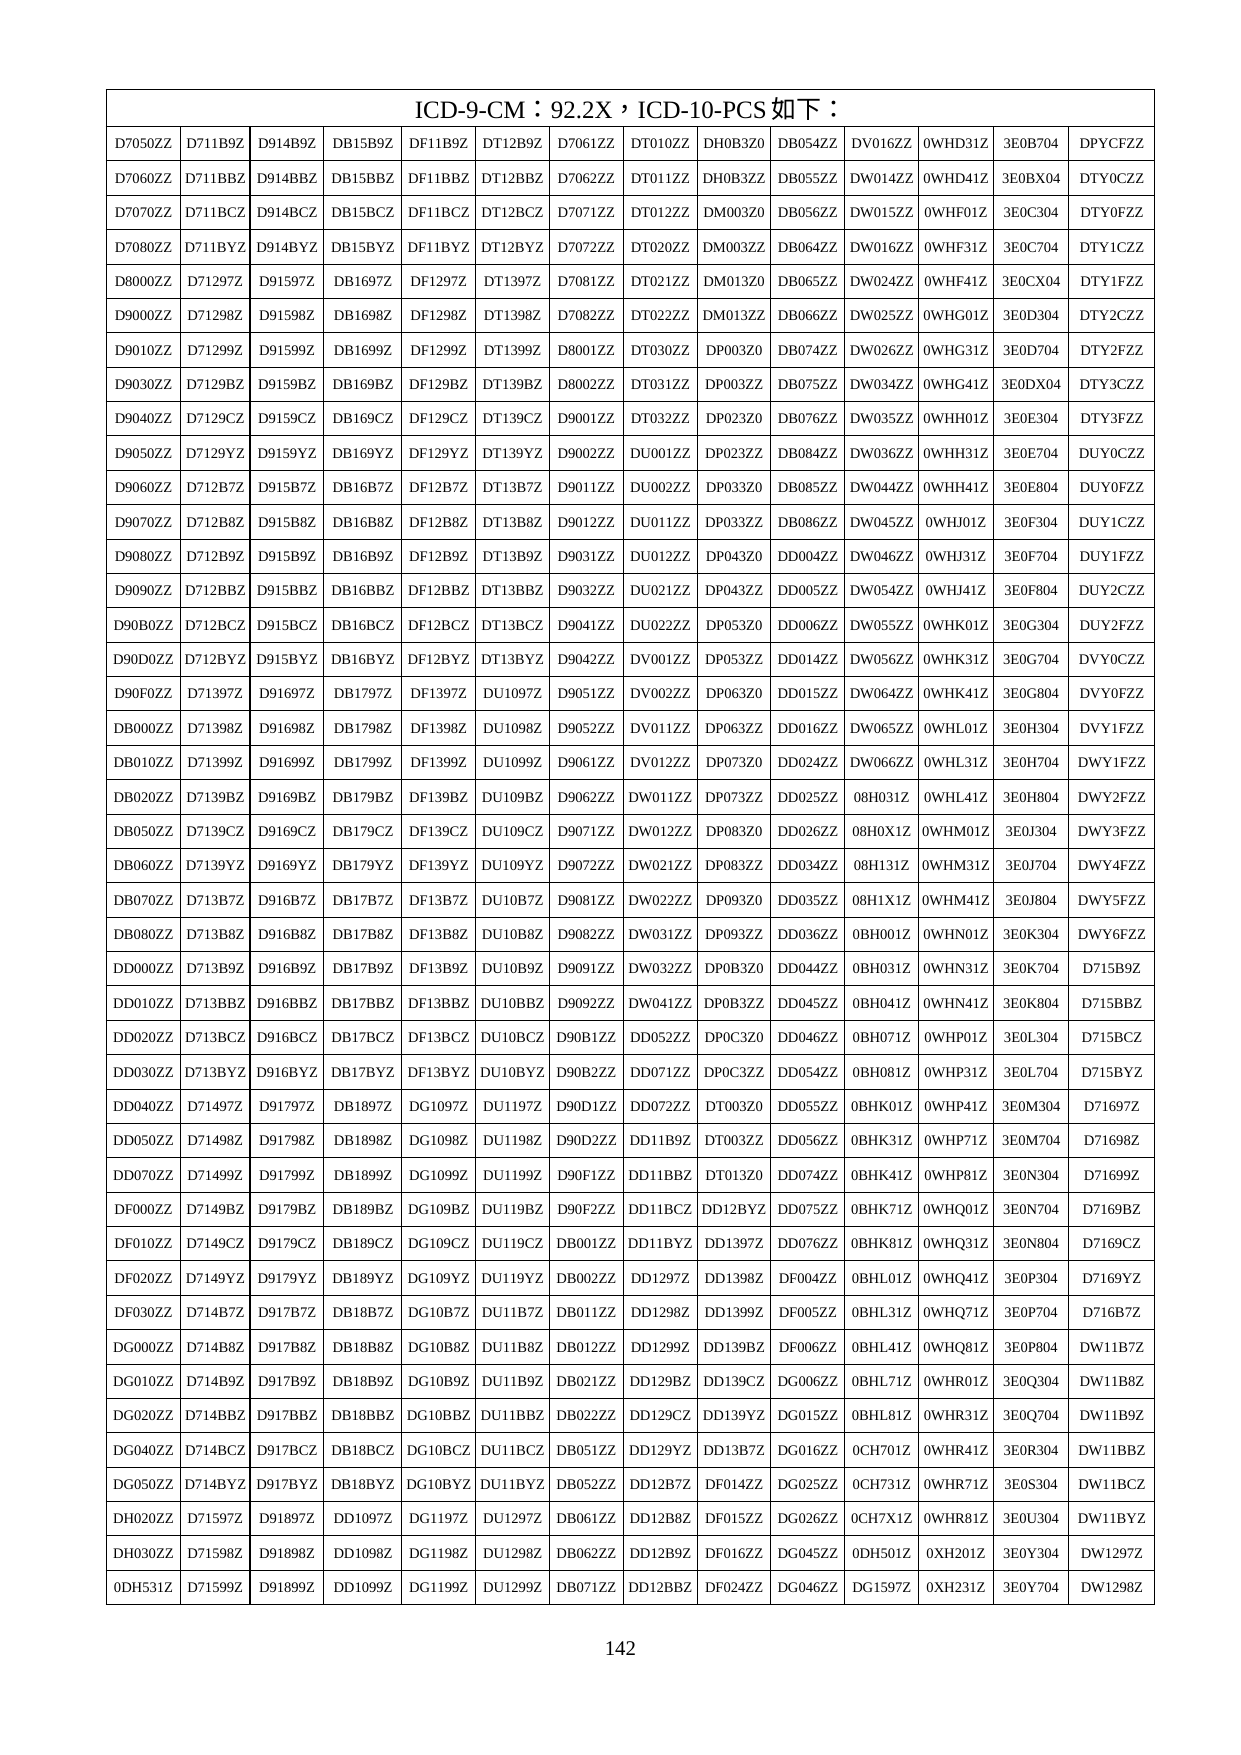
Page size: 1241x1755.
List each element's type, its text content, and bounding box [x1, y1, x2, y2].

table_cell 0WHQ71Z [919, 1296, 993, 1329]
table_cell 3E0BX04 [994, 161, 1068, 195]
table_cell DH0B3Z0 [698, 127, 770, 160]
table_cell DW021ZZ [624, 849, 697, 882]
table_cell DB054ZZ [771, 127, 844, 160]
table_cell D714B7Z [181, 1296, 249, 1329]
table_cell DD11BBZ [624, 1158, 697, 1192]
table_cell D8000ZZ [107, 265, 180, 298]
table_cell DT139CZ [476, 402, 549, 435]
table_cell DT022ZZ [624, 299, 697, 332]
table_cell DF13B7Z [402, 883, 475, 917]
table_cell DU109BZ [476, 780, 549, 813]
table_cell DW026ZZ [845, 333, 918, 367]
table_cell DT031ZZ [624, 368, 697, 401]
table_cell DD020ZZ [107, 1021, 180, 1054]
table_cell DD014ZZ [771, 643, 844, 676]
table_cell DB020ZZ [107, 780, 180, 813]
table_cell 0WHP71Z [919, 1124, 993, 1157]
table_cell D71499Z [181, 1158, 249, 1192]
table_cell D7082ZZ [550, 299, 623, 332]
table_cell DT13BBZ [476, 574, 549, 607]
table_cell DU109YZ [476, 849, 549, 882]
table_cell 3E0E704 [994, 436, 1068, 470]
table_cell DU11B8Z [476, 1330, 549, 1363]
table_cell D9072ZZ [550, 849, 623, 882]
table_cell DU11BCZ [476, 1433, 549, 1467]
table_cell 3E0U304 [994, 1502, 1068, 1535]
table_cell DUY1FZZ [1069, 540, 1154, 573]
table_cell DF12B7Z [402, 471, 475, 504]
table_cell D7081ZZ [550, 265, 623, 298]
table_cell DD045ZZ [771, 986, 844, 1020]
table_cell DU022ZZ [624, 608, 697, 642]
table_cell DW11B8Z [1069, 1365, 1154, 1398]
table_cell 08H131Z [845, 849, 918, 882]
table_cell DU10BCZ [476, 1021, 549, 1054]
table_cell DT12BCZ [476, 196, 549, 229]
table_cell D7129CZ [181, 402, 249, 435]
table_cell DU002ZZ [624, 471, 697, 504]
table_cell DU1297Z [476, 1502, 549, 1535]
table_cell DT139BZ [476, 368, 549, 401]
table_cell DF139CZ [402, 815, 475, 848]
table_cell DW016ZZ [845, 230, 918, 263]
table_cell DU10B9Z [476, 952, 549, 985]
table_cell DF12B8Z [402, 505, 475, 538]
table_cell DG109YZ [402, 1261, 475, 1295]
table_cell 3E0L304 [994, 1021, 1068, 1054]
table_cell DVY0CZZ [1069, 643, 1154, 676]
table_cell D712B8Z [181, 505, 249, 538]
table_cell 0WHH31Z [919, 436, 993, 470]
table_cell DW11B9Z [1069, 1399, 1154, 1432]
table_cell D9030ZZ [107, 368, 180, 401]
table_cell DT13B7Z [476, 471, 549, 504]
table_cell DW055ZZ [845, 608, 918, 642]
table_cell DU119YZ [476, 1261, 549, 1295]
table_cell DD052ZZ [624, 1021, 697, 1054]
table_cell DW024ZZ [845, 265, 918, 298]
table_cell DF139YZ [402, 849, 475, 882]
table_cell D714BCZ [181, 1433, 249, 1467]
table_cell D713B7Z [181, 883, 249, 917]
table_cell D71297Z [181, 265, 249, 298]
table_cell DT12BBZ [476, 161, 549, 195]
table_cell 0WHQ41Z [919, 1261, 993, 1295]
table_cell DT011ZZ [624, 161, 697, 195]
table_cell DD139YZ [698, 1399, 770, 1432]
table_cell DF024ZZ [698, 1571, 770, 1604]
table_cell D7072ZZ [550, 230, 623, 263]
table_cell DU109CZ [476, 815, 549, 848]
table_cell DU1197Z [476, 1090, 549, 1123]
table_cell D7050ZZ [107, 127, 180, 160]
table_cell DP093ZZ [698, 918, 770, 951]
table_cell DF13B8Z [402, 918, 475, 951]
table_cell DW11BBZ [1069, 1433, 1154, 1467]
table_cell D914BCZ [251, 196, 323, 229]
table_cell D9081ZZ [550, 883, 623, 917]
table_cell DB15BBZ [324, 161, 401, 195]
table_cell DD046ZZ [771, 1021, 844, 1054]
table_cell 3E0G704 [994, 643, 1068, 676]
table_cell D9042ZZ [550, 643, 623, 676]
table_cell DUY2FZZ [1069, 608, 1154, 642]
table_cell D916B8Z [251, 918, 323, 951]
table_cell D914BYZ [251, 230, 323, 263]
table_cell 0WHP31Z [919, 1055, 993, 1088]
table_cell 3E0N704 [994, 1193, 1068, 1226]
table_cell 0BHK71Z [845, 1193, 918, 1226]
table_cell DW11B7Z [1069, 1330, 1154, 1363]
table_cell DB076ZZ [771, 402, 844, 435]
table_cell DF11B9Z [402, 127, 475, 160]
table_cell D917B9Z [251, 1365, 323, 1398]
table_cell D916BCZ [251, 1021, 323, 1054]
table_cell DG010ZZ [107, 1365, 180, 1398]
table_cell 3E0B704 [994, 127, 1068, 160]
table_cell DH020ZZ [107, 1502, 180, 1535]
table_cell DW1297Z [1069, 1536, 1154, 1570]
table_cell D916B7Z [251, 883, 323, 917]
table_cell DB075ZZ [771, 368, 844, 401]
table_cell DW011ZZ [624, 780, 697, 813]
table_cell DG10BBZ [402, 1399, 475, 1432]
table_cell 3E0K804 [994, 986, 1068, 1020]
table_cell DWY2FZZ [1069, 780, 1154, 813]
table_cell DW014ZZ [845, 161, 918, 195]
table_cell DD12B9Z [624, 1536, 697, 1570]
table_cell DT021ZZ [624, 265, 697, 298]
table_cell DD1297Z [624, 1261, 697, 1295]
table_cell D91698Z [251, 711, 323, 745]
table_cell 0WHJ31Z [919, 540, 993, 573]
table_cell 0BH031Z [845, 952, 918, 985]
table_cell DB071ZZ [550, 1571, 623, 1604]
table_cell 3E0P304 [994, 1261, 1068, 1295]
table_cell DG10B7Z [402, 1296, 475, 1329]
table_cell DF1397Z [402, 677, 475, 710]
table_cell DM013Z0 [698, 265, 770, 298]
table_cell 0WHJ01Z [919, 505, 993, 538]
table_cell DD005ZZ [771, 574, 844, 607]
table_cell DG109CZ [402, 1227, 475, 1260]
table_cell DU10B7Z [476, 883, 549, 917]
table_cell DUY0FZZ [1069, 471, 1154, 504]
table_cell DB189BZ [324, 1193, 401, 1226]
table_cell 3E0H704 [994, 746, 1068, 779]
table_cell DF12BCZ [402, 608, 475, 642]
table_cell 3E0E304 [994, 402, 1068, 435]
table_cell DB055ZZ [771, 161, 844, 195]
table_cell 0WHL31Z [919, 746, 993, 779]
table_cell DW044ZZ [845, 471, 918, 504]
table_cell D9040ZZ [107, 402, 180, 435]
table_cell DB080ZZ [107, 918, 180, 951]
table_cell D9052ZZ [550, 711, 623, 745]
table_cell 3E0F804 [994, 574, 1068, 607]
table_cell D7080ZZ [107, 230, 180, 263]
table_cell DUY1CZZ [1069, 505, 1154, 538]
table_cell DD044ZZ [771, 952, 844, 985]
table_cell DB17B9Z [324, 952, 401, 985]
table_cell D9179BZ [251, 1193, 323, 1226]
table_cell 3E0J704 [994, 849, 1068, 882]
table_cell DU001ZZ [624, 436, 697, 470]
table_cell DVY1FZZ [1069, 711, 1154, 745]
table_cell DF005ZZ [771, 1296, 844, 1329]
table_cell 0WHN01Z [919, 918, 993, 951]
table_cell DW056ZZ [845, 643, 918, 676]
table_cell DF13BYZ [402, 1055, 475, 1088]
table_cell D9179YZ [251, 1261, 323, 1295]
table_cell D7149YZ [181, 1261, 249, 1295]
table_cell D9159YZ [251, 436, 323, 470]
table_cell DP023ZZ [698, 436, 770, 470]
table_cell 3E0P804 [994, 1330, 1068, 1363]
table_cell DW054ZZ [845, 574, 918, 607]
table_cell DT032ZZ [624, 402, 697, 435]
table_cell D713BYZ [181, 1055, 249, 1088]
table_cell D91897Z [251, 1502, 323, 1535]
table_cell DB17B8Z [324, 918, 401, 951]
table_cell 3E0S304 [994, 1468, 1068, 1501]
table_cell DG1197Z [402, 1502, 475, 1535]
table_cell DP053ZZ [698, 643, 770, 676]
table_cell DB1698Z [324, 299, 401, 332]
table_cell 0CH731Z [845, 1468, 918, 1501]
table_cell D91799Z [251, 1158, 323, 1192]
table_cell DD016ZZ [771, 711, 844, 745]
table_cell DU012ZZ [624, 540, 697, 573]
table_cell DG10BYZ [402, 1468, 475, 1501]
table_cell DD129YZ [624, 1433, 697, 1467]
table_cell DB002ZZ [550, 1261, 623, 1295]
table_cell DH0B3ZZ [698, 161, 770, 195]
table_cell DW015ZZ [845, 196, 918, 229]
table_cell D9041ZZ [550, 608, 623, 642]
table_cell DD1299Z [624, 1330, 697, 1363]
table_cell DU119BZ [476, 1193, 549, 1226]
table_cell D71598Z [181, 1536, 249, 1570]
table_cell DP0B3ZZ [698, 986, 770, 1020]
table_cell DB18BYZ [324, 1468, 401, 1501]
table_cell DD000ZZ [107, 952, 180, 985]
table_cell DW045ZZ [845, 505, 918, 538]
table_cell DB17B7Z [324, 883, 401, 917]
table_cell DB066ZZ [771, 299, 844, 332]
table_cell 0WHK01Z [919, 608, 993, 642]
table_cell DB060ZZ [107, 849, 180, 882]
table_cell DU1097Z [476, 677, 549, 710]
table_cell DD070ZZ [107, 1158, 180, 1192]
table_cell DD12B8Z [624, 1502, 697, 1535]
table_cell DUY2CZZ [1069, 574, 1154, 607]
table_cell 0WHP81Z [919, 1158, 993, 1192]
table_cell DP073ZZ [698, 780, 770, 813]
table_cell DUY0CZZ [1069, 436, 1154, 470]
table_cell DU11B9Z [476, 1365, 549, 1398]
table_cell D9169CZ [251, 815, 323, 848]
table_cell DD1098Z [324, 1536, 401, 1570]
table_cell DU1199Z [476, 1158, 549, 1192]
table_cell DT13B8Z [476, 505, 549, 538]
table_cell 3E0M704 [994, 1124, 1068, 1157]
table_cell DU119CZ [476, 1227, 549, 1260]
table_cell DB061ZZ [550, 1502, 623, 1535]
table_cell DT1398Z [476, 299, 549, 332]
table_cell DB16BBZ [324, 574, 401, 607]
table_cell DB1697Z [324, 265, 401, 298]
table_cell DT010ZZ [624, 127, 697, 160]
table_cell DF129CZ [402, 402, 475, 435]
table_cell 0BH081Z [845, 1055, 918, 1088]
table_cell DW031ZZ [624, 918, 697, 951]
table_cell DD074ZZ [771, 1158, 844, 1192]
table_cell D917B8Z [251, 1330, 323, 1363]
table_cell DD040ZZ [107, 1090, 180, 1123]
table_cell 3E0H304 [994, 711, 1068, 745]
table_cell D915B8Z [251, 505, 323, 538]
table_cell D8001ZZ [550, 333, 623, 367]
table_cell DD13B7Z [698, 1433, 770, 1467]
table_cell DP003Z0 [698, 333, 770, 367]
table_cell DU1298Z [476, 1536, 549, 1570]
table_cell DV002ZZ [624, 677, 697, 710]
table_cell DD055ZZ [771, 1090, 844, 1123]
table_cell 0BHK01Z [845, 1090, 918, 1123]
table_cell 0WHK41Z [919, 677, 993, 710]
table_cell DWY6FZZ [1069, 918, 1154, 951]
table_cell 3E0CX04 [994, 265, 1068, 298]
table_cell DP093Z0 [698, 883, 770, 917]
table_cell D915B9Z [251, 540, 323, 573]
table_cell DD006ZZ [771, 608, 844, 642]
table_cell DB16BCZ [324, 608, 401, 642]
table_cell 3E0F304 [994, 505, 1068, 538]
table_cell DD035ZZ [771, 883, 844, 917]
table_cell DB16B9Z [324, 540, 401, 573]
table_cell DB15BYZ [324, 230, 401, 263]
table_cell DP043Z0 [698, 540, 770, 573]
table_cell DB064ZZ [771, 230, 844, 263]
table_cell DB189YZ [324, 1261, 401, 1295]
table_cell DT12B9Z [476, 127, 549, 160]
table_cell D91898Z [251, 1536, 323, 1570]
table_cell D9159CZ [251, 402, 323, 435]
table_cell D90B2ZZ [550, 1055, 623, 1088]
table_cell DG040ZZ [107, 1433, 180, 1467]
table_cell 0BHK81Z [845, 1227, 918, 1260]
table_cell DU1099Z [476, 746, 549, 779]
table_cell D90F2ZZ [550, 1193, 623, 1226]
table_cell DM003ZZ [698, 230, 770, 263]
table_cell DV016ZZ [845, 127, 918, 160]
table_cell DW012ZZ [624, 815, 697, 848]
table_cell D9031ZZ [550, 540, 623, 573]
table_cell DW022ZZ [624, 883, 697, 917]
table_cell DW065ZZ [845, 711, 918, 745]
table_cell D916BYZ [251, 1055, 323, 1088]
table_cell 3E0Q304 [994, 1365, 1068, 1398]
table_cell D7062ZZ [550, 161, 623, 195]
table_cell 3E0K704 [994, 952, 1068, 985]
table_cell DWY4FZZ [1069, 849, 1154, 882]
table_cell D712B7Z [181, 471, 249, 504]
table_cell DT003Z0 [698, 1090, 770, 1123]
table_cell D715BCZ [1069, 1021, 1154, 1054]
table_cell D715BBZ [1069, 986, 1154, 1020]
table_cell DF016ZZ [698, 1536, 770, 1570]
table_cell DP083Z0 [698, 815, 770, 848]
table_cell DB169YZ [324, 436, 401, 470]
table_cell DG006ZZ [771, 1365, 844, 1398]
table_cell D9091ZZ [550, 952, 623, 985]
table_cell D7169CZ [1069, 1227, 1154, 1260]
table_cell 3E0Q704 [994, 1399, 1068, 1432]
table_cell D7169YZ [1069, 1261, 1154, 1295]
table_cell DT1397Z [476, 265, 549, 298]
table_cell DB15B9Z [324, 127, 401, 160]
table_cell DB179BZ [324, 780, 401, 813]
table_cell 3E0DX04 [994, 368, 1068, 401]
table_cell D9011ZZ [550, 471, 623, 504]
table_cell 3E0J304 [994, 815, 1068, 848]
table_cell 0BHL41Z [845, 1330, 918, 1363]
table_cell 0DH531Z [107, 1571, 180, 1604]
table_cell D915BYZ [251, 643, 323, 676]
table_cell D7169BZ [1069, 1193, 1154, 1226]
table_cell DG045ZZ [771, 1536, 844, 1570]
table_cell DB050ZZ [107, 815, 180, 848]
table_cell 0WHQ01Z [919, 1193, 993, 1226]
table_cell DP023Z0 [698, 402, 770, 435]
table_cell DW066ZZ [845, 746, 918, 779]
table_cell 0WHM41Z [919, 883, 993, 917]
table_cell D7139YZ [181, 849, 249, 882]
table_cell 0WHR01Z [919, 1365, 993, 1398]
table_cell D715BYZ [1069, 1055, 1154, 1088]
table_cell 0BH001Z [845, 918, 918, 951]
table_cell D7149BZ [181, 1193, 249, 1226]
table_cell D7139CZ [181, 815, 249, 848]
table_cell DT012ZZ [624, 196, 697, 229]
table_cell 3E0F704 [994, 540, 1068, 573]
table_cell 0DH501Z [845, 1536, 918, 1570]
table_cell DT030ZZ [624, 333, 697, 367]
table_cell DP0C3ZZ [698, 1055, 770, 1088]
table_cell 3E0L704 [994, 1055, 1068, 1088]
table_cell DP073Z0 [698, 746, 770, 779]
table_cell DT13BCZ [476, 608, 549, 642]
table_cell DD1398Z [698, 1261, 770, 1295]
table_cell DPYCFZZ [1069, 127, 1154, 160]
table_cell D71498Z [181, 1124, 249, 1157]
table_cell DG1098Z [402, 1124, 475, 1157]
table_cell DG1198Z [402, 1536, 475, 1570]
table_cell 08H0X1Z [845, 815, 918, 848]
table_cell DB010ZZ [107, 746, 180, 779]
table_cell DT12BYZ [476, 230, 549, 263]
table_cell DB085ZZ [771, 471, 844, 504]
table_cell DB086ZZ [771, 505, 844, 538]
table_cell 0WHQ31Z [919, 1227, 993, 1260]
table_cell 3E0C704 [994, 230, 1068, 263]
table_cell DU10B8Z [476, 918, 549, 951]
table_cell 3E0N304 [994, 1158, 1068, 1192]
table_cell DF000ZZ [107, 1193, 180, 1226]
table_cell DB1699Z [324, 333, 401, 367]
table_cell 08H1X1Z [845, 883, 918, 917]
table_cell DB084ZZ [771, 436, 844, 470]
table_cell DF11BCZ [402, 196, 475, 229]
table_cell DF11BBZ [402, 161, 475, 195]
table_cell DB18BBZ [324, 1399, 401, 1432]
table_cell DP0B3Z0 [698, 952, 770, 985]
table_cell DD050ZZ [107, 1124, 180, 1157]
table_cell 0WHJ41Z [919, 574, 993, 607]
table_cell DB18B7Z [324, 1296, 401, 1329]
table_cell DD11B9Z [624, 1124, 697, 1157]
table_cell DD036ZZ [771, 918, 844, 951]
table_cell 3E0G304 [994, 608, 1068, 642]
table_cell DB1799Z [324, 746, 401, 779]
table_cell 0WHM31Z [919, 849, 993, 882]
table_cell 0WHR41Z [919, 1433, 993, 1467]
table_cell D91598Z [251, 299, 323, 332]
table_cell DWY5FZZ [1069, 883, 1154, 917]
table_cell DF010ZZ [107, 1227, 180, 1260]
table_cell DB1797Z [324, 677, 401, 710]
table_cell DWY3FZZ [1069, 815, 1154, 848]
table_cell DD076ZZ [771, 1227, 844, 1260]
table_cell DD010ZZ [107, 986, 180, 1020]
table_cell D713B9Z [181, 952, 249, 985]
table_cell 0WHH41Z [919, 471, 993, 504]
table_cell DM003Z0 [698, 196, 770, 229]
table_cell 3E0D704 [994, 333, 1068, 367]
table_cell D9179CZ [251, 1227, 323, 1260]
table_cell DT13BYZ [476, 643, 549, 676]
table_cell DU1299Z [476, 1571, 549, 1604]
table_cell 0WHH01Z [919, 402, 993, 435]
table_cell 3E0C304 [994, 196, 1068, 229]
table_cell DF12B9Z [402, 540, 475, 573]
table_cell D71399Z [181, 746, 249, 779]
table_cell DW032ZZ [624, 952, 697, 985]
table_cell D917B7Z [251, 1296, 323, 1329]
table_cell 0WHF31Z [919, 230, 993, 263]
table_cell DF129YZ [402, 436, 475, 470]
table_cell DW064ZZ [845, 677, 918, 710]
table_cell D9169BZ [251, 780, 323, 813]
table_cell 0BHL71Z [845, 1365, 918, 1398]
table_cell DD1099Z [324, 1571, 401, 1604]
table_cell DD015ZZ [771, 677, 844, 710]
table_cell D7129BZ [181, 368, 249, 401]
table_cell DB1798Z [324, 711, 401, 745]
table_cell DTY0FZZ [1069, 196, 1154, 229]
table_cell DG10B9Z [402, 1365, 475, 1398]
table_cell D90F1ZZ [550, 1158, 623, 1192]
table_cell DU1098Z [476, 711, 549, 745]
table_cell DD1397Z [698, 1227, 770, 1260]
table_cell D917BBZ [251, 1399, 323, 1432]
table_cell DB169CZ [324, 402, 401, 435]
table_cell D90B1ZZ [550, 1021, 623, 1054]
table_cell DB179YZ [324, 849, 401, 882]
table_cell DF11BYZ [402, 230, 475, 263]
table_cell 08H031Z [845, 780, 918, 813]
table_cell DM013ZZ [698, 299, 770, 332]
table_cell DB074ZZ [771, 333, 844, 367]
table_cell DD139CZ [698, 1365, 770, 1398]
table_cell 3E0E804 [994, 471, 1068, 504]
table_cell DW036ZZ [845, 436, 918, 470]
table_cell D712BCZ [181, 608, 249, 642]
table_cell DD1097Z [324, 1502, 401, 1535]
table_cell 0BHK41Z [845, 1158, 918, 1192]
table_cell D71597Z [181, 1502, 249, 1535]
table_cell 3E0D304 [994, 299, 1068, 332]
table_cell D71397Z [181, 677, 249, 710]
table_cell DT013Z0 [698, 1158, 770, 1192]
table_cell D714B9Z [181, 1365, 249, 1398]
table_cell DW1298Z [1069, 1571, 1154, 1604]
table_cell DD034ZZ [771, 849, 844, 882]
table_cell DD054ZZ [771, 1055, 844, 1088]
table_cell DF014ZZ [698, 1468, 770, 1501]
table_cell DB16B7Z [324, 471, 401, 504]
table_cell DW046ZZ [845, 540, 918, 573]
table_cell D7071ZZ [550, 196, 623, 229]
table_cell DD071ZZ [624, 1055, 697, 1088]
table_cell D712B9Z [181, 540, 249, 573]
table_cell DG10BCZ [402, 1433, 475, 1467]
table_cell DG1099Z [402, 1158, 475, 1192]
table_cell 3E0Y304 [994, 1536, 1068, 1570]
table_cell DTY0CZZ [1069, 161, 1154, 195]
table_cell D71599Z [181, 1571, 249, 1604]
table_cell 0WHK31Z [919, 643, 993, 676]
table_cell D7061ZZ [550, 127, 623, 160]
table_cell 0WHL01Z [919, 711, 993, 745]
table_cell DB011ZZ [550, 1296, 623, 1329]
table_cell DT13B9Z [476, 540, 549, 573]
table_cell 0WHN41Z [919, 986, 993, 1020]
table_cell DG015ZZ [771, 1399, 844, 1432]
table_cell 3E0K304 [994, 918, 1068, 951]
table_cell D713B8Z [181, 918, 249, 951]
table_cell 3E0H804 [994, 780, 1068, 813]
table_cell DT139YZ [476, 436, 549, 470]
table_cell DU11BBZ [476, 1399, 549, 1432]
table_cell D9169YZ [251, 849, 323, 882]
table_cell 0WHG31Z [919, 333, 993, 367]
table_cell 3E0M304 [994, 1090, 1068, 1123]
table_cell D9010ZZ [107, 333, 180, 367]
table_cell D715B9Z [1069, 952, 1154, 985]
table_cell DTY2FZZ [1069, 333, 1154, 367]
table_cell DF1399Z [402, 746, 475, 779]
table_cell D712BYZ [181, 643, 249, 676]
table_cell DF020ZZ [107, 1261, 180, 1295]
table_cell D714BYZ [181, 1468, 249, 1501]
table_cell D90D0ZZ [107, 643, 180, 676]
table_cell 0WHP01Z [919, 1021, 993, 1054]
table_cell D9032ZZ [550, 574, 623, 607]
table_cell D9070ZZ [107, 505, 180, 538]
table_cell DD025ZZ [771, 780, 844, 813]
table_cell 0WHL41Z [919, 780, 993, 813]
table_cell DD056ZZ [771, 1124, 844, 1157]
table_cell D7060ZZ [107, 161, 180, 195]
table_cell 0WHG41Z [919, 368, 993, 401]
table_cell D714BBZ [181, 1399, 249, 1432]
table_cell DP053Z0 [698, 608, 770, 642]
table_cell DB179CZ [324, 815, 401, 848]
table_cell DD1399Z [698, 1296, 770, 1329]
table_cell D915BCZ [251, 608, 323, 642]
table_cell DG050ZZ [107, 1468, 180, 1501]
table_cell D916B9Z [251, 952, 323, 985]
table_cell DB056ZZ [771, 196, 844, 229]
table_cell 0WHR71Z [919, 1468, 993, 1501]
table_cell D917BCZ [251, 1433, 323, 1467]
table_cell 0WHR81Z [919, 1502, 993, 1535]
table_cell 0XH231Z [919, 1571, 993, 1604]
table_cell DB15BCZ [324, 196, 401, 229]
table_cell DB18B8Z [324, 1330, 401, 1363]
table_cell DV011ZZ [624, 711, 697, 745]
table_cell 0WHQ81Z [919, 1330, 993, 1363]
table_cell DW035ZZ [845, 402, 918, 435]
table_cell DG109BZ [402, 1193, 475, 1226]
table_cell DTY1FZZ [1069, 265, 1154, 298]
table_cell DB051ZZ [550, 1433, 623, 1467]
table_cell DF12BYZ [402, 643, 475, 676]
table_cell DF015ZZ [698, 1502, 770, 1535]
table_cell DD139BZ [698, 1330, 770, 1363]
table_cell DF13BCZ [402, 1021, 475, 1054]
table_cell DB021ZZ [550, 1365, 623, 1398]
table_cell 3E0P704 [994, 1296, 1068, 1329]
table_cell DD11BYZ [624, 1227, 697, 1260]
table_cell D9050ZZ [107, 436, 180, 470]
table_cell D714B8Z [181, 1330, 249, 1363]
table_cell D90D1ZZ [550, 1090, 623, 1123]
table_cell DD1298Z [624, 1296, 697, 1329]
table_cell D711B9Z [181, 127, 249, 160]
table_cell DF006ZZ [771, 1330, 844, 1363]
table_cell DB052ZZ [550, 1468, 623, 1501]
table_cell 0WHF01Z [919, 196, 993, 229]
table_cell D7129YZ [181, 436, 249, 470]
table_cell D713BCZ [181, 1021, 249, 1054]
table_cell DG000ZZ [107, 1330, 180, 1363]
table_cell D91797Z [251, 1090, 323, 1123]
table_cell DT1399Z [476, 333, 549, 367]
table_cell DB1898Z [324, 1124, 401, 1157]
table_cell D90F0ZZ [107, 677, 180, 710]
table_cell D71298Z [181, 299, 249, 332]
table_cell DG025ZZ [771, 1468, 844, 1501]
table_cell DTY3FZZ [1069, 402, 1154, 435]
table_cell D7139BZ [181, 780, 249, 813]
table_cell DB1899Z [324, 1158, 401, 1192]
table_cell D91599Z [251, 333, 323, 367]
table_cell 0WHD41Z [919, 161, 993, 195]
table_cell DU021ZZ [624, 574, 697, 607]
table_cell DG1097Z [402, 1090, 475, 1123]
table_cell DVY0FZZ [1069, 677, 1154, 710]
table_cell DF1298Z [402, 299, 475, 332]
table_cell DW11BCZ [1069, 1468, 1154, 1501]
table_cell D7070ZZ [107, 196, 180, 229]
table_cell DP033ZZ [698, 505, 770, 538]
table_cell 0WHR31Z [919, 1399, 993, 1432]
table_cell DD12B7Z [624, 1468, 697, 1501]
table_cell DB16B8Z [324, 505, 401, 538]
table_cell D9051ZZ [550, 677, 623, 710]
table_cell D711BYZ [181, 230, 249, 263]
table_cell DB18B9Z [324, 1365, 401, 1398]
table_cell D9159BZ [251, 368, 323, 401]
table_cell D7149CZ [181, 1227, 249, 1260]
table_cell DB1897Z [324, 1090, 401, 1123]
table_cell D713BBZ [181, 986, 249, 1020]
table_cell 0XH201Z [919, 1536, 993, 1570]
table_cell DP063ZZ [698, 711, 770, 745]
table_cell 0BH071Z [845, 1021, 918, 1054]
table_cell DB062ZZ [550, 1536, 623, 1570]
table_cell 0WHF41Z [919, 265, 993, 298]
table_cell 0WHN31Z [919, 952, 993, 985]
table_cell DD024ZZ [771, 746, 844, 779]
table_cell DB000ZZ [107, 711, 180, 745]
table_cell D91597Z [251, 265, 323, 298]
table_cell 0WHM01Z [919, 815, 993, 848]
table_cell D711BBZ [181, 161, 249, 195]
table_cell D712BBZ [181, 574, 249, 607]
table_cell DB18BCZ [324, 1433, 401, 1467]
table_cell 0CH701Z [845, 1433, 918, 1467]
table_cell DWY1FZZ [1069, 746, 1154, 779]
table_cell 0WHD31Z [919, 127, 993, 160]
table_cell DG020ZZ [107, 1399, 180, 1432]
table_cell DU1198Z [476, 1124, 549, 1157]
table_cell DG10B8Z [402, 1330, 475, 1363]
table_cell DU10BYZ [476, 1055, 549, 1088]
table_cell D71697Z [1069, 1090, 1154, 1123]
table_cell DG1199Z [402, 1571, 475, 1604]
table_cell D711BCZ [181, 196, 249, 229]
table_cell D9080ZZ [107, 540, 180, 573]
table_cell D71398Z [181, 711, 249, 745]
table_cell DH030ZZ [107, 1536, 180, 1570]
table_cell DF1398Z [402, 711, 475, 745]
table_cell 3E0G804 [994, 677, 1068, 710]
table_cell DU10BBZ [476, 986, 549, 1020]
table_cell 0BH041Z [845, 986, 918, 1020]
table_cell D914B9Z [251, 127, 323, 160]
table_cell D9092ZZ [550, 986, 623, 1020]
table_cell DU011ZZ [624, 505, 697, 538]
table_cell 0BHK31Z [845, 1124, 918, 1157]
table_cell DD12BBZ [624, 1571, 697, 1604]
table_cell DB065ZZ [771, 265, 844, 298]
table_cell 3E0J804 [994, 883, 1068, 917]
table_cell D716B7Z [1069, 1296, 1154, 1329]
table_cell D91899Z [251, 1571, 323, 1604]
table_cell D915BBZ [251, 574, 323, 607]
table_cell D9001ZZ [550, 402, 623, 435]
table_cell DF1299Z [402, 333, 475, 367]
table_cell DV001ZZ [624, 643, 697, 676]
table_cell D9061ZZ [550, 746, 623, 779]
table_cell D9002ZZ [550, 436, 623, 470]
table_cell D9012ZZ [550, 505, 623, 538]
table_cell D90D2ZZ [550, 1124, 623, 1157]
table_cell D71698Z [1069, 1124, 1154, 1157]
table_cell DF1297Z [402, 265, 475, 298]
table_cell DF139BZ [402, 780, 475, 813]
table_cell DG026ZZ [771, 1502, 844, 1535]
table_cell DD129CZ [624, 1399, 697, 1432]
table_cell DP083ZZ [698, 849, 770, 882]
table_cell 0CH7X1Z [845, 1502, 918, 1535]
table_cell D9090ZZ [107, 574, 180, 607]
table_cell DTY1CZZ [1069, 230, 1154, 263]
table_cell D915B7Z [251, 471, 323, 504]
table_cell DG046ZZ [771, 1571, 844, 1604]
table_cell D917BYZ [251, 1468, 323, 1501]
table_cell DF129BZ [402, 368, 475, 401]
table_cell 0BHL01Z [845, 1261, 918, 1295]
table_cell DW025ZZ [845, 299, 918, 332]
table_cell DF030ZZ [107, 1296, 180, 1329]
table_cell DB001ZZ [550, 1227, 623, 1260]
table_cell DB070ZZ [107, 883, 180, 917]
table_cell DV012ZZ [624, 746, 697, 779]
table_cell DD072ZZ [624, 1090, 697, 1123]
table_cell D916BBZ [251, 986, 323, 1020]
table_cell DB169BZ [324, 368, 401, 401]
table_cell DB17BCZ [324, 1021, 401, 1054]
table_cell DD12BYZ [698, 1193, 770, 1226]
table_cell DTY3CZZ [1069, 368, 1154, 401]
table_cell DD030ZZ [107, 1055, 180, 1088]
table_cell DP043ZZ [698, 574, 770, 607]
table_cell D9060ZZ [107, 471, 180, 504]
table_cell DU11B7Z [476, 1296, 549, 1329]
table_cell D90B0ZZ [107, 608, 180, 642]
table_cell DB012ZZ [550, 1330, 623, 1363]
table_cell DP0C3Z0 [698, 1021, 770, 1054]
table_cell DW034ZZ [845, 368, 918, 401]
table_cell D914BBZ [251, 161, 323, 195]
table_cell DP063Z0 [698, 677, 770, 710]
table_cell DT020ZZ [624, 230, 697, 263]
table_cell D9000ZZ [107, 299, 180, 332]
table_cell D8002ZZ [550, 368, 623, 401]
table_cell DW11BYZ [1069, 1502, 1154, 1535]
table_cell 3E0Y704 [994, 1571, 1068, 1604]
table_cell 0WHP41Z [919, 1090, 993, 1123]
table_cell DD11BCZ [624, 1193, 697, 1226]
table_cell DU11BYZ [476, 1468, 549, 1501]
table_cell DF004ZZ [771, 1261, 844, 1295]
table_cell DD075ZZ [771, 1193, 844, 1226]
table_cell D91798Z [251, 1124, 323, 1157]
table_cell DG016ZZ [771, 1433, 844, 1467]
table_cell D91697Z [251, 677, 323, 710]
table_cell 0BHL81Z [845, 1399, 918, 1432]
table_cell DP033Z0 [698, 471, 770, 504]
table_cell DF13B9Z [402, 952, 475, 985]
table_cell DD026ZZ [771, 815, 844, 848]
table_cell DW041ZZ [624, 986, 697, 1020]
table_cell D71299Z [181, 333, 249, 367]
table_cell 3E0N804 [994, 1227, 1068, 1260]
table_cell DTY2CZZ [1069, 299, 1154, 332]
table_cell DD004ZZ [771, 540, 844, 573]
table_cell DF13BBZ [402, 986, 475, 1020]
table_cell DB17BBZ [324, 986, 401, 1020]
table_cell D91699Z [251, 746, 323, 779]
table_cell DB022ZZ [550, 1399, 623, 1432]
table_cell DF12BBZ [402, 574, 475, 607]
table_cell 0WHG01Z [919, 299, 993, 332]
table_cell DD129BZ [624, 1365, 697, 1398]
table_cell D9062ZZ [550, 780, 623, 813]
table_cell 0BHL31Z [845, 1296, 918, 1329]
table_header ICD-9-CM：92.2X，ICD-10-PCS如下： [107, 90, 1154, 126]
table_cell D9082ZZ [550, 918, 623, 951]
table_cell D71699Z [1069, 1158, 1154, 1192]
table_cell D9071ZZ [550, 815, 623, 848]
table_cell DG1597Z [845, 1571, 918, 1604]
table_cell 3E0R304 [994, 1433, 1068, 1467]
table_cell DB17BYZ [324, 1055, 401, 1088]
table_cell DB189CZ [324, 1227, 401, 1260]
table_cell DB16BYZ [324, 643, 401, 676]
table_cell DP003ZZ [698, 368, 770, 401]
table_cell DT003ZZ [698, 1124, 770, 1157]
table_cell D71497Z [181, 1090, 249, 1123]
